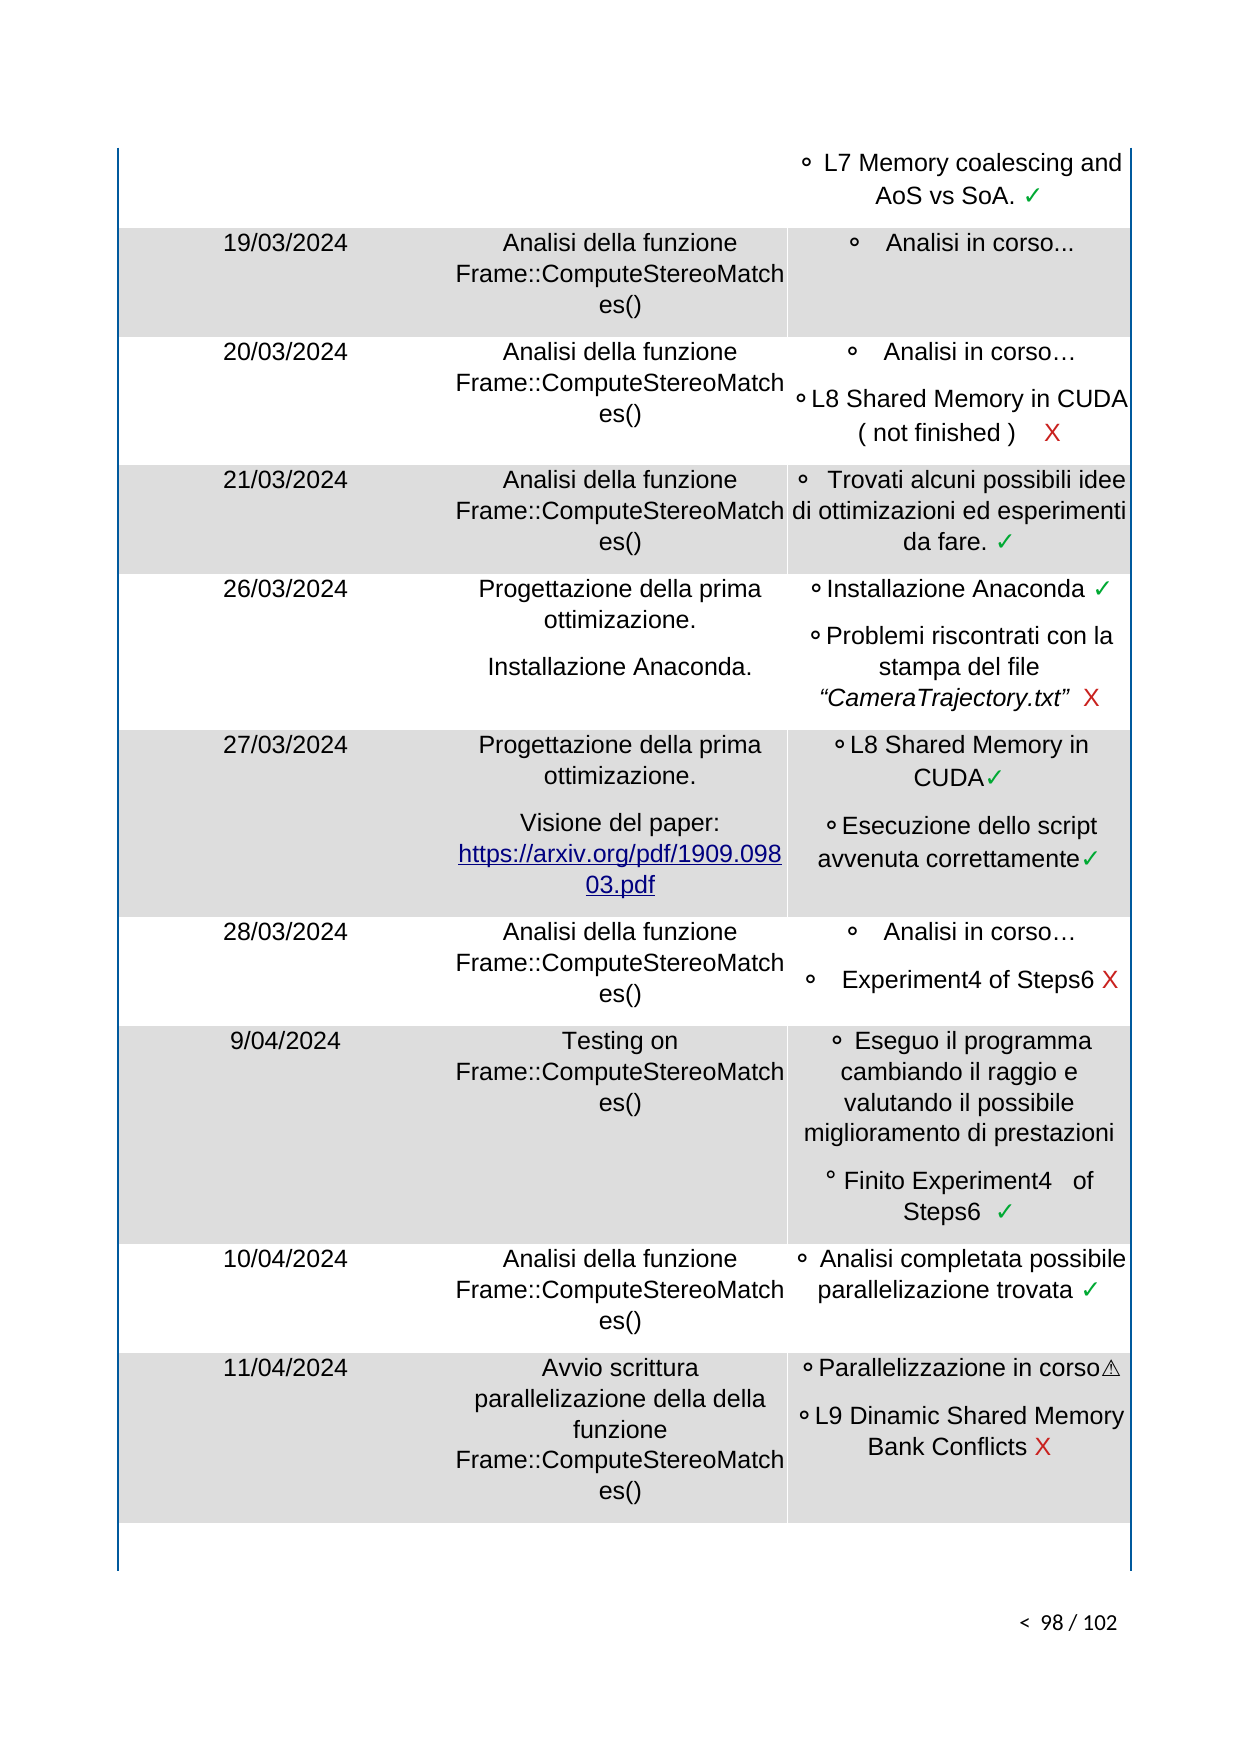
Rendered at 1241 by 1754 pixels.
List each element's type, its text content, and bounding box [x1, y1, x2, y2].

table_cell 20/03/2024 [119, 337, 453, 465]
table_cell 28/03/2024 [119, 917, 453, 1026]
table_cell ⚬ Analisi in corso... [788, 228, 1130, 337]
table_cell Analisi della funzione Frame::ComputeStereoMatches() [453, 465, 787, 574]
table_cell [788, 1524, 1130, 1571]
table_cell 10/04/2024 [119, 1244, 453, 1353]
table_cell Analisi della funzione Frame::ComputeStereoMatches() [453, 337, 787, 465]
table_cell ⚬Parallelizzazione in corso⚠️ ⚬L9 Dinamic Shared Memory Bank Conflicts X [788, 1353, 1130, 1523]
table_cell 9/04/2024 [119, 1026, 453, 1244]
table_cell Analisi della funzione Frame::ComputeStereoMatches() [453, 228, 787, 337]
table_cell Avvio scrittura parallelizazione della della funzione Frame::ComputeStereoMatches() [453, 1353, 787, 1523]
table_cell [119, 1524, 453, 1571]
table_cell ⚬ Analisi in corso… ⚬ Experiment4 of Steps6 X [788, 917, 1130, 1026]
table_cell Analisi della funzione Frame::ComputeStereoMatches() [453, 917, 787, 1026]
table_cell 27/03/2024 [119, 730, 453, 917]
table_cell 26/03/2024 [119, 574, 453, 730]
table_cell Analisi della funzione Frame::ComputeStereoMatches() [453, 1244, 787, 1353]
table_cell ⚬ Analisi completata possibile parallelizazione trovata ✓ [788, 1244, 1130, 1353]
table_cell ⚬ Eseguo il programma cambiando il raggio e valutando il possibile miglioramento di prestazioni ° Finito Experiment4 of Steps6 ✓ [788, 1026, 1130, 1244]
table_cell 11/04/2024 [119, 1353, 453, 1523]
table_cell [453, 1524, 787, 1571]
table_cell 21/03/2024 [119, 465, 453, 574]
table_cell Progettazione della prima ottimizazione. Visione del paper: https://arxiv.org/pdf/1909.09803.pdf [453, 730, 787, 917]
table_cell ⚬ L7 Memory coalescing and AoS vs SoA. ✓ [788, 148, 1130, 228]
table_cell ⚬L8 Shared Memory in CUDA✓ ⚬Esecuzione dello script avvenuta correttamente✓ [788, 730, 1130, 917]
table_cell [119, 148, 453, 228]
table_cell ⚬ Analisi in corso… ⚬L8 Shared Memory in CUDA ( not finished ) X [788, 337, 1130, 465]
table_cell ⚬ Trovati alcuni possibili idee di ottimizazioni ed esperimenti da fare. ✓ [788, 465, 1130, 574]
table_cell ⚬Installazione Anaconda ✓ ⚬Problemi riscontrati con la stampa del file “CameraTrajectory.txt” X [788, 574, 1130, 730]
table_cell 19/03/2024 [119, 228, 453, 337]
table_cell Testing on Frame::ComputeStereoMatches() [453, 1026, 787, 1244]
table_cell Progettazione della prima ottimizazione. Installazione Anaconda. [453, 574, 787, 730]
table_cell [453, 148, 787, 228]
